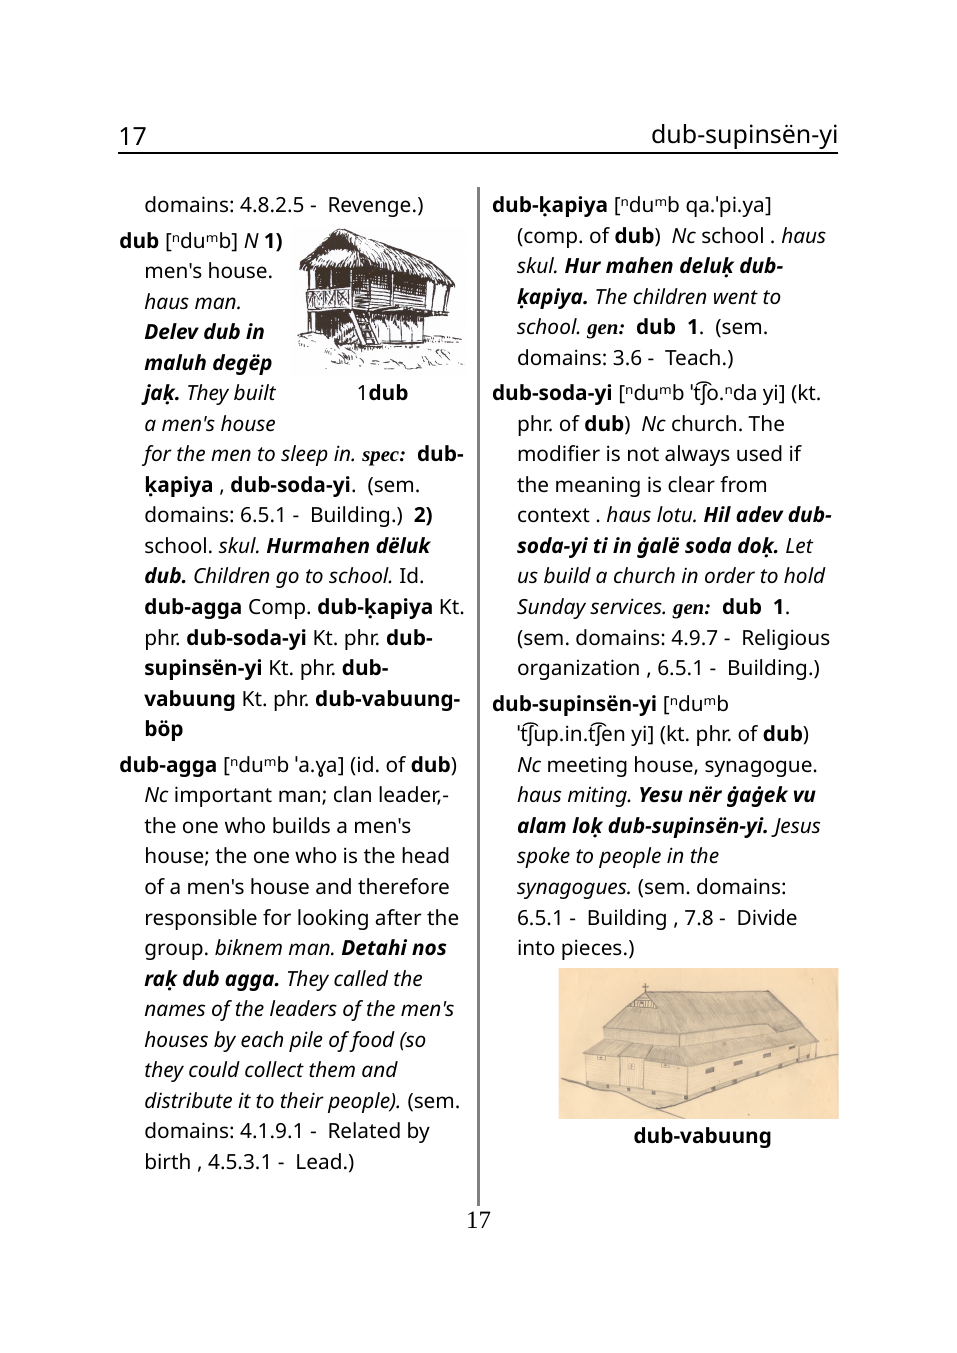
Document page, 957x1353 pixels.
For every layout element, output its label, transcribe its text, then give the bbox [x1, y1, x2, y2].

picture [558, 968, 839, 1119]
picture [290, 226, 466, 376]
text dub-ḳapiya [ⁿduᵐb qa.ˈpi.ya] (comp. of dub) Nc school . haus skul. Hur mahen deluḳ dub-ḳapiya. The children went to school. gen: dub 1. (sem. domains: 3.6 - Teach.) [492, 188, 837, 375]
text dub [ⁿduᵐb] N 1) men's house. haus man. Delev dub in maluh degëp jaḳ. They built a men's house for the men to sleep in. spec: dub-ḳapiya , dub-soda-yi. (sem. domains: 6.5.1 - Building.) 2) school. skul. Hurmahen dëluk dub. Children go to school. Id. dub-agga Comp. dub-ḳapiya Kt. phr. dub-soda-yi Kt. phr. dub-supinsën-yi Kt. phr. dub-vabuung Kt. phr. dub-vabuung-böp [119, 223, 465, 747]
text dub-supinsën-yi [ⁿduᵐb ˈt͡ʃup.in.t͡ʃen yi] (kt. phr. of dub) Nc meeting house, synagogue. haus miting. Yesu nër ġaġek vu alam loḳ dub-supinsën-yi. Jesus spoke to people in the synagogues. (sem. domains: 6.5.1 - Building , 7.8 - Divide into pieces.) [492, 686, 837, 966]
text domains: 4.8.2.5 - Revenge.) [119, 188, 465, 223]
text dub-vabuung [568, 1119, 837, 1153]
text dub-soda-yi [ⁿduᵐb ˈt͡ʃo.ⁿda yi] (kt. phr. of dub) Nc church. The modifier is not always used if the meaning is clear from context . haus lotu. Hil adev dub-soda-yi ti in ġalë soda doḳ. Let us build a church in order to hold Sunday services. gen: dub 1. (sem. domains: 4.9.7 - Religious organization , 6.5.1 - Building.) [492, 375, 837, 686]
text dub-agga [ⁿduᵐb ˈa.ɣa] (id. of dub) Nc important man; clan leader,-the one who builds a men's house; the one who is the head of a men's house and therefore responsible for looking after the group. biknem man. Detahi nos raḳ dub agga. They called the names of the leaders of the men's houses by each pile of food (so they could collect them and distribute it to their people). (sem. domains: 4.1.9.1 - Related by birth , 4.5.3.1 - Lead.) [119, 747, 465, 1179]
text 1dub [300, 376, 465, 411]
